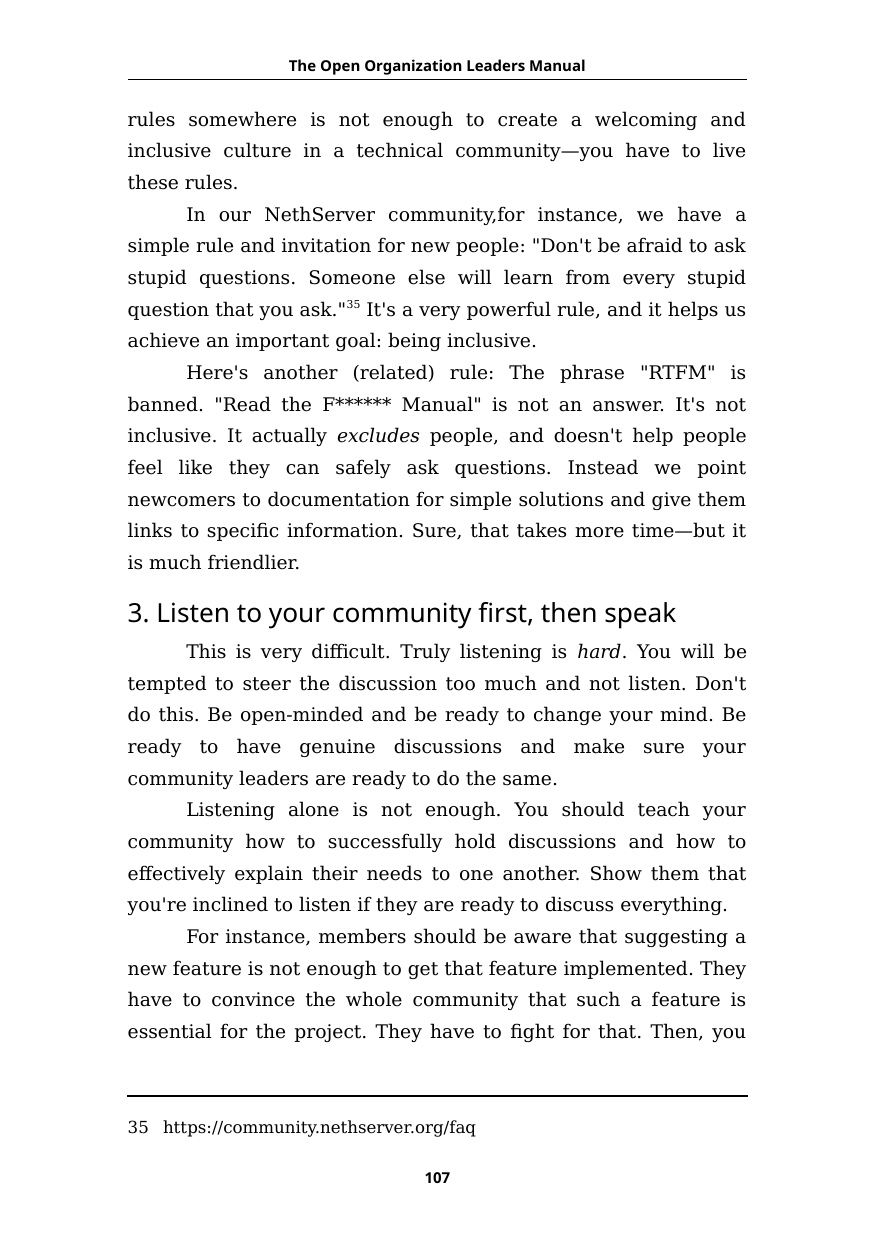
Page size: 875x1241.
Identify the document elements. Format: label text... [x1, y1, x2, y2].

text https://community.nethserver.org/faq [127, 1118, 747, 1138]
text For instance, members should be aware that suggesting a new feature is not enough to get that feature implemented. They have to convince the whole community that such a feature is essential for the project. They have to fight for that. Then, you [127, 926, 747, 1043]
text Here's another (related) rule: The phrase "RTFM" is banned. "Read the F****** Manual" is not an answer. It's not inclusive. It actually excludes people, and doesn't help people feel like they can safely ask questions. Instead we point newcomers to documentation for simple solutions and give them links to specific information. Sure, that takes more time—but it is much friendlier. [127, 362, 747, 574]
subtitle 3. Listen to your community first, then speak [127, 599, 747, 629]
text Listening alone is not enough. You should teach your community how to successfully hold discussions and how to effectively explain their needs to one another. Show them that you're inclined to listen if they are ready to discuss everything. [127, 799, 747, 916]
text This is very difficult. Truly listening is hard. You will be tempted to steer the discussion too much and not listen. Don't do this. Be open-minded and be ready to change your mind. Be ready to have genuine discussions and make sure your community leaders are ready to do the same. [127, 641, 747, 789]
text In our NethServer community,for instance, we have a simple rule and invitation for new people: "Don't be afraid to ask stupid questions. Someone else will learn from every stupid question that you ask." It's a very powerful rule, and it helps us achieve an important goal: being inclusive. [127, 204, 747, 352]
text rules somewhere is not enough to create a welcoming and inclusive culture in a technical community—you have to live these rules. [127, 109, 747, 194]
